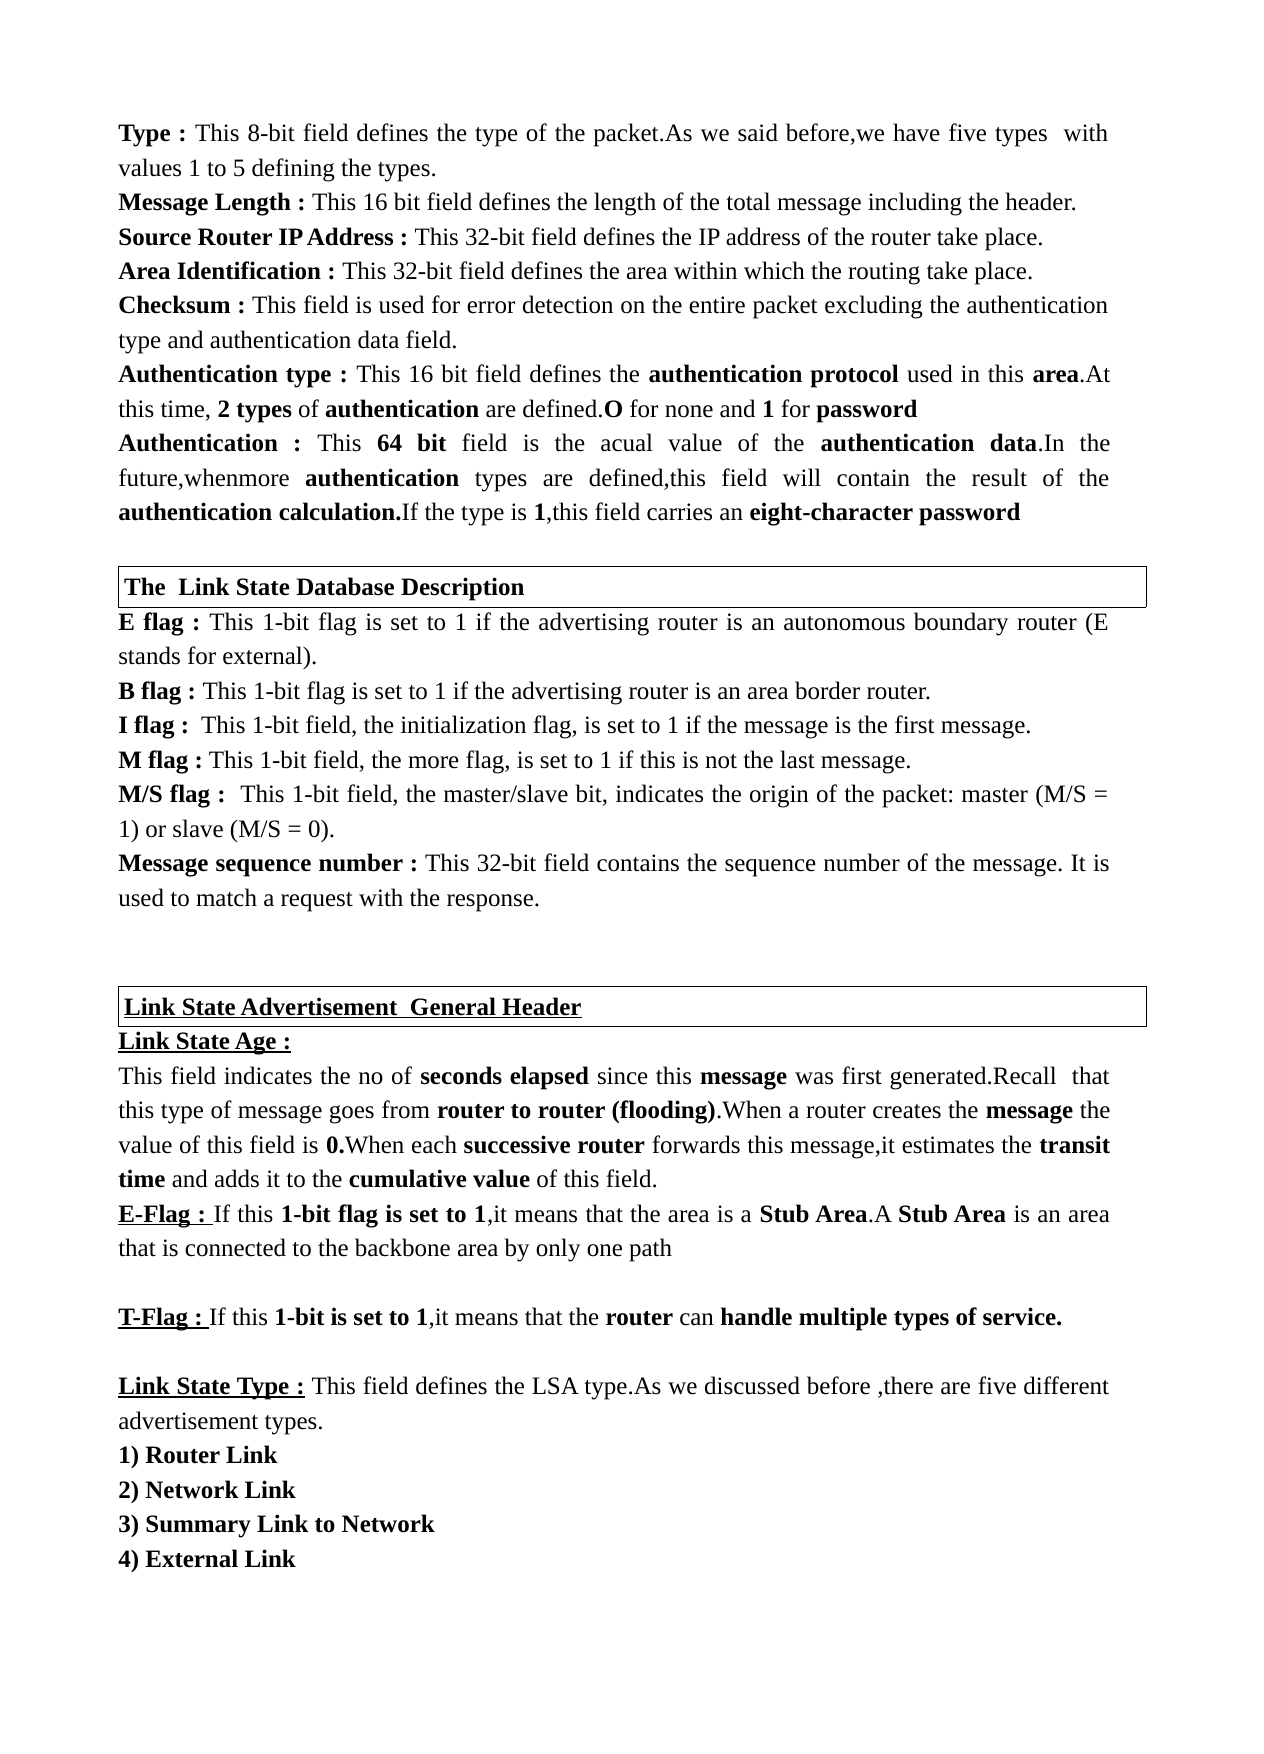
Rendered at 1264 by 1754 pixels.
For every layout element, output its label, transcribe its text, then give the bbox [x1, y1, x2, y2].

text M flag : This 1-bit field, the more flag, is set to 1 if this is not the last message. [118, 745, 1110, 773]
text E-Flag : If this 1-bit flag is set to 1,it means that the area is a Stub Area.A Stub Area is an area that is connected to the backbone area by only one path [118, 1199, 1110, 1262]
text 1) Router Link [118, 1440, 1110, 1469]
text Area Identification : This 32-bit field defines the area within which the routing take place. [118, 256, 1110, 285]
text Checksum : This field is used for error detection on the entire packet excluding the authentication type and authentication data field. [118, 291, 1110, 354]
text 4) External Link [118, 1544, 1110, 1572]
text Authentication : This 64 bit field is the acual value of the authentication data.In the future,whenmore authentication types are defined,this field will contain the result of the authentication calculation.If the type is 1,this field carries an eight-character password [118, 428, 1110, 526]
text I flag : This 1-bit field, the initialization flag, is set to 1 if the message is the first message. [118, 710, 1110, 739]
table_header Link State Advertisement General Header [119, 987, 1146, 1026]
text 2) Network Link [118, 1475, 1110, 1503]
text Link State Age : [118, 1027, 1110, 1055]
text M/S flag : This 1-bit field, the master/slave bit, indicates the origin of the packet: master (M/S = 1) or slave (M/S = 0). [118, 779, 1110, 842]
text Source Router IP Address : This 32-bit field defines the IP address of the router take place. [118, 222, 1110, 250]
table_header The Link State Database Description [119, 567, 1146, 607]
text E flag : This 1-bit flag is set to 1 if the advertising router is an autonomous boundary router (E stands for external). [118, 608, 1110, 670]
text B flag : This 1-bit flag is set to 1 if the advertising router is an area border router. [118, 676, 1110, 704]
text 3) Summary Link to Network [118, 1509, 1110, 1538]
text Type : This 8-bit field defines the type of the packet.As we said before,we have five types with values 1 to 5 defining the types. [118, 118, 1110, 181]
text This field indicates the no of seconds elapsed since this message was first generated.Recall that this type of message goes from router to router (flooding).When a router creates the message the value of this field is 0.When each successive router forwards this message,it estimates the transit time and adds it to the cumulative value of this field. [118, 1061, 1110, 1193]
text Link State Type : This field defines the LSA type.As we discussed before ,there are five different advertisement types. [118, 1371, 1110, 1434]
text Message Length : This 16 bit field defines the length of the total message including the header. [118, 187, 1110, 216]
text T-Flag : If this 1-bit is set to 1,it means that the router can handle multiple types of service. [118, 1302, 1110, 1331]
text Message sequence number : This 32-bit field contains the sequence number of the message. It is used to match a request with the response. [118, 848, 1110, 911]
text Authentication type : This 16 bit field defines the authentication protocol used in this area.At this time, 2 types of authentication are defined.O for none and 1 for password [118, 359, 1110, 423]
